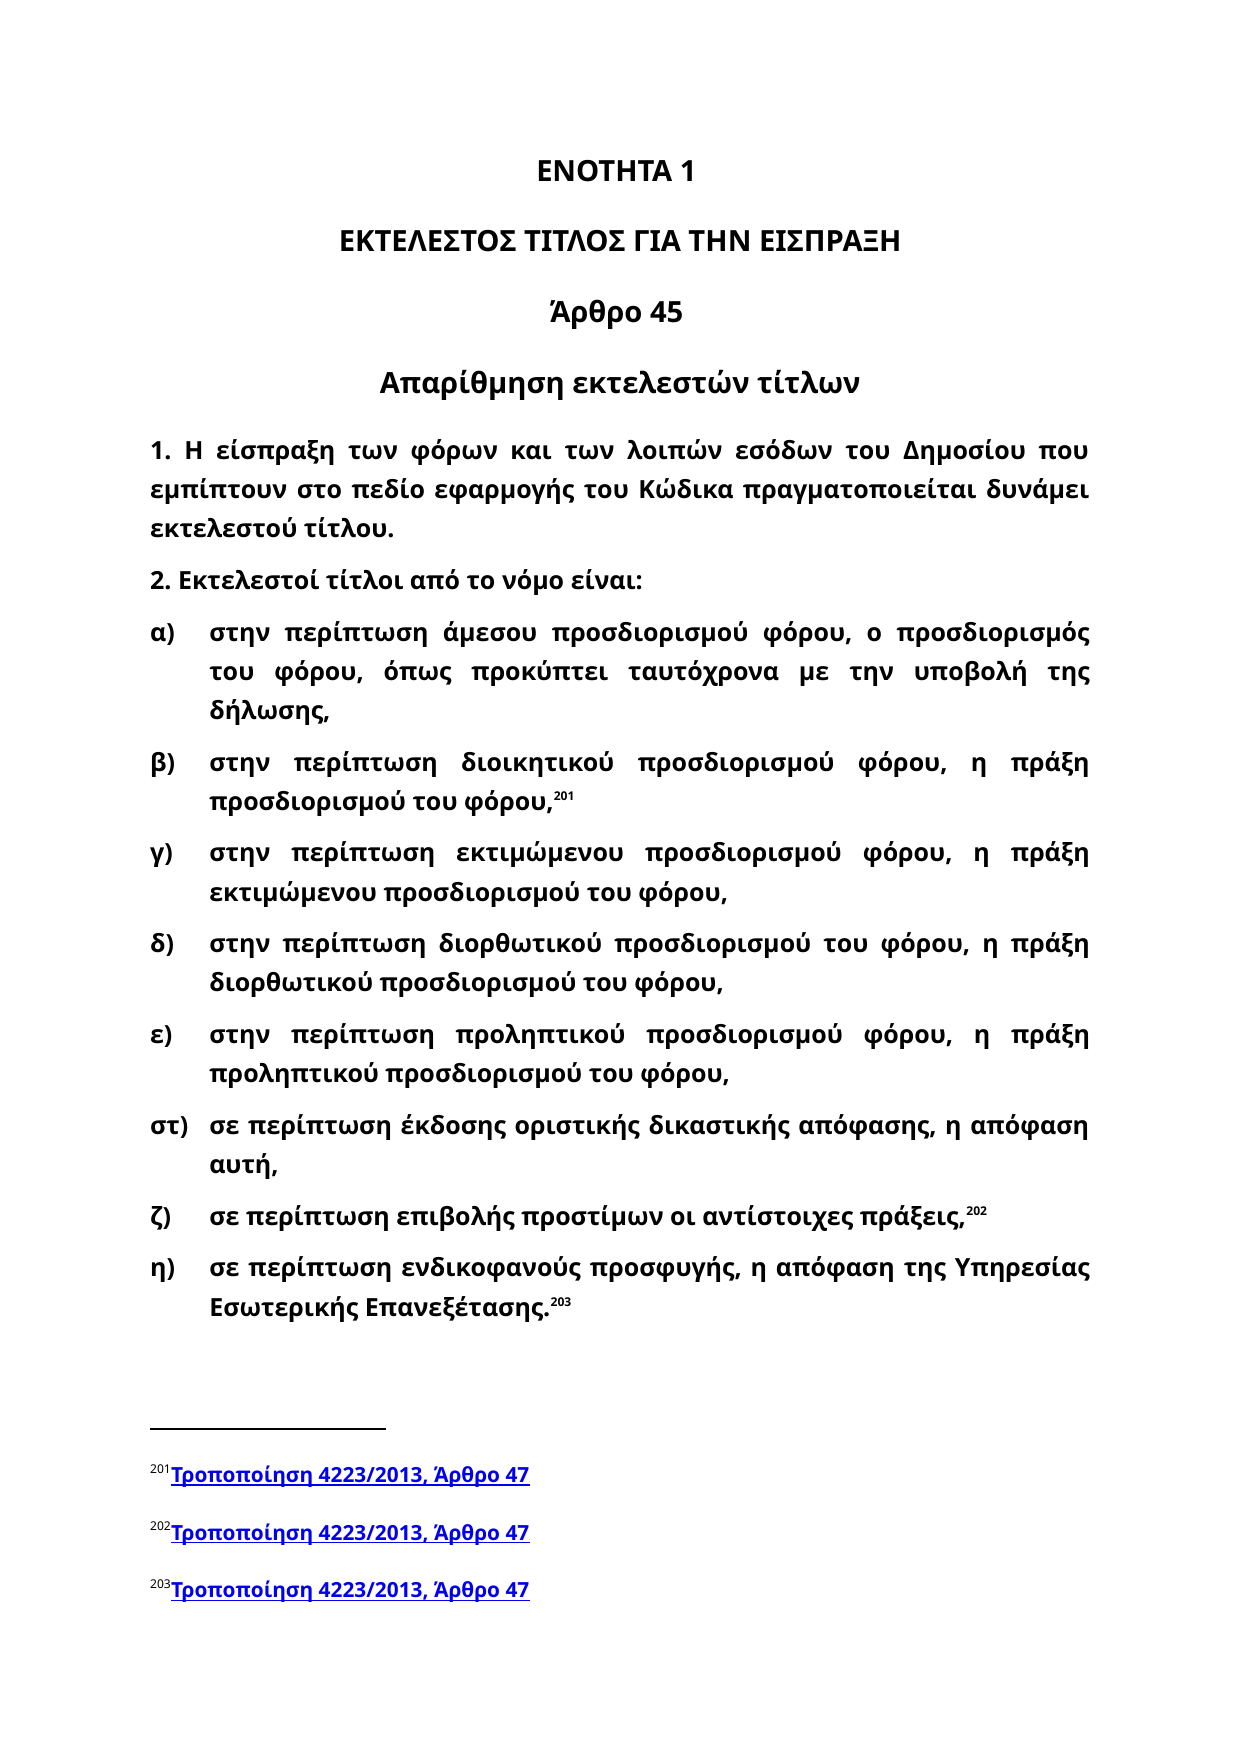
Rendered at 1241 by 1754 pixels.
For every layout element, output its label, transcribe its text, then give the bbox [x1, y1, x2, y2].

text 2. Εκτελεστοί τίτλοι από το νόμο είναι: [150, 562, 1090, 597]
text Τροποποίηση 4223/2013, Άρθρο 47 [150, 1518, 1090, 1546]
list ζ) σε περίπτωση επιβολής προστίμων οι αντίστοιχες πράξεις, [150, 1198, 1090, 1232]
list δ) στην περίπτωση διορθωτικού προσδιορισμού του φόρου, η πράξη διορθωτικού προσδιορισμού του φόρου, [150, 926, 1090, 999]
list η) σε περίπτωση ενδικοφανούς προσφυγής, η απόφαση της Υπηρεσίας Εσωτερικής Επανεξέτασης. [150, 1250, 1090, 1323]
list γ) στην περίπτωση εκτιμώμενου προσδιορισμού φόρου, η πράξη εκτιμώμενου προσδιορισμού του φόρου, [150, 835, 1090, 908]
subtitle Απαρίθμηση εκτελεστών τίτλων [150, 362, 1090, 402]
text Τροποποίηση 4223/2013, Άρθρο 47 [150, 1576, 1090, 1604]
list στ) σε περίπτωση έκδοσης οριστικής δικαστικής απόφασης, η απόφαση αυτή, [150, 1107, 1090, 1181]
subtitle Άρθρο 45 [150, 291, 1090, 331]
text 1. Η είσπραξη των φόρων και των λοιπών εσόδων του Δημοσίου που εμπίπτουν στο πεδίο εφαρμογής του Κώδικα πραγματοποιείται δυνάμει εκτελεστού τίτλου. [150, 432, 1090, 545]
text Τροποποίηση 4223/2013, Άρθρο 47 [150, 1460, 1090, 1489]
list β) στην περίπτωση διοικητικού προσδιορισμού φόρου, η πράξη προσδιορισμού του φόρου, [150, 744, 1090, 817]
list α) στην περίπτωση άμεσου προσδιορισμού φόρου, ο προσδιορισμός του φόρου, όπως προκύπτει ταυτόχρονα με την υποβολή της δήλωσης, [150, 614, 1090, 727]
list ε) στην περίπτωση προληπτικού προσδιορισμού φόρου, η πράξη προληπτικού προσδιορισμού του φόρου, [150, 1017, 1090, 1090]
subtitle ΕΚΤΕΛΕΣΤΟΣ ΤΙΤΛΟΣ ΓΙΑ ΤΗΝ ΕΙΣΠΡΑΞΗ [150, 221, 1090, 260]
subtitle ΕΝΟΤΗΤΑ 1 [150, 150, 1090, 190]
